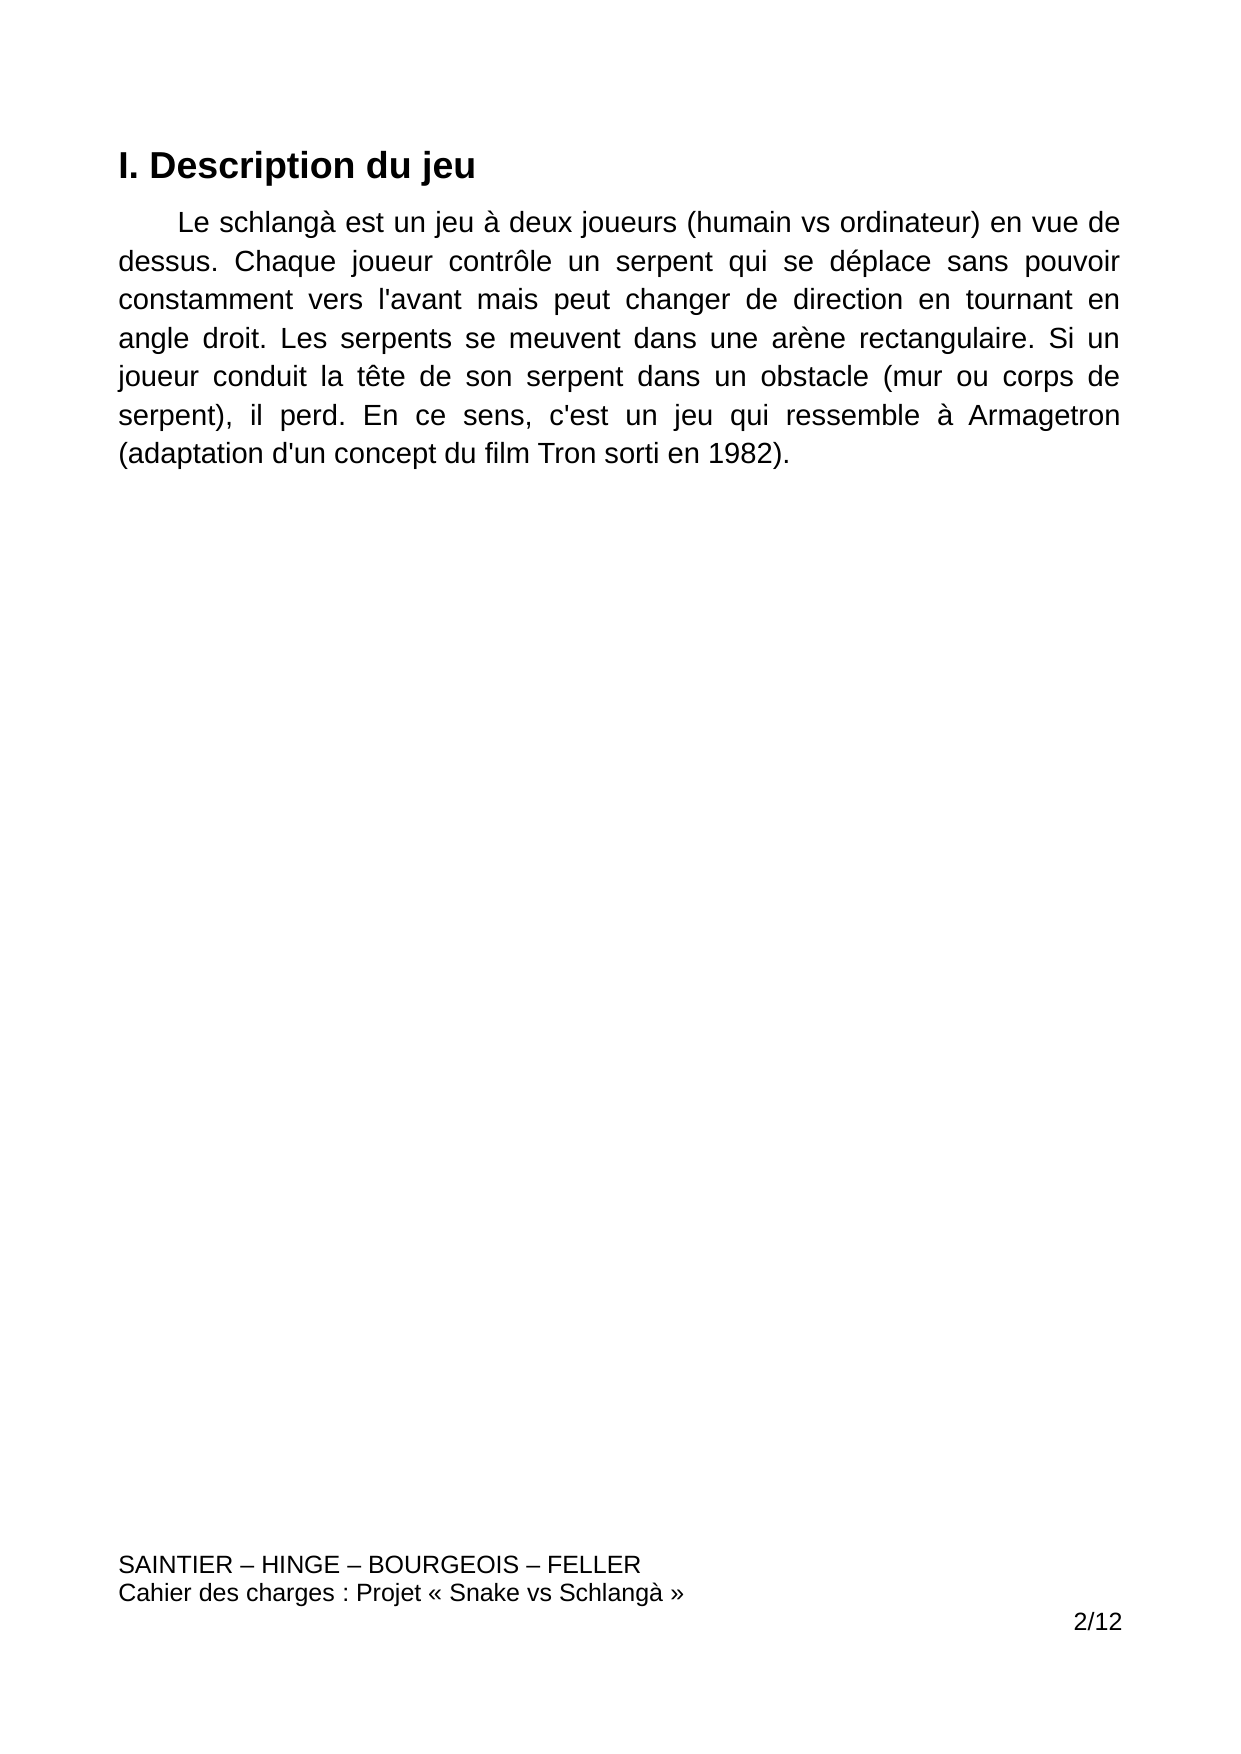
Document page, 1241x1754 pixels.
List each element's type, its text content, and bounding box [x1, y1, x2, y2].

subtitle I. Description du jeu [118, 143, 1122, 186]
text Le schlangà est un jeu à deux joueurs (humain vs ordinateur) en vue de dessus. Chaque joueur contrôle un serpent qui se déplace sans pouvoir constamment vers l'avant mais peut changer de direction en tournant en angle droit. Les serpents se meuvent dans une arène rectangulaire. Si un joueur conduit la tête de son serpent dans un obstacle (mur ou corps de serpent), il perd. En ce sens, c'est un jeu qui ressemble à Armagetron (adaptation d'un concept du film Tron sorti en 1982). [118, 205, 1122, 470]
